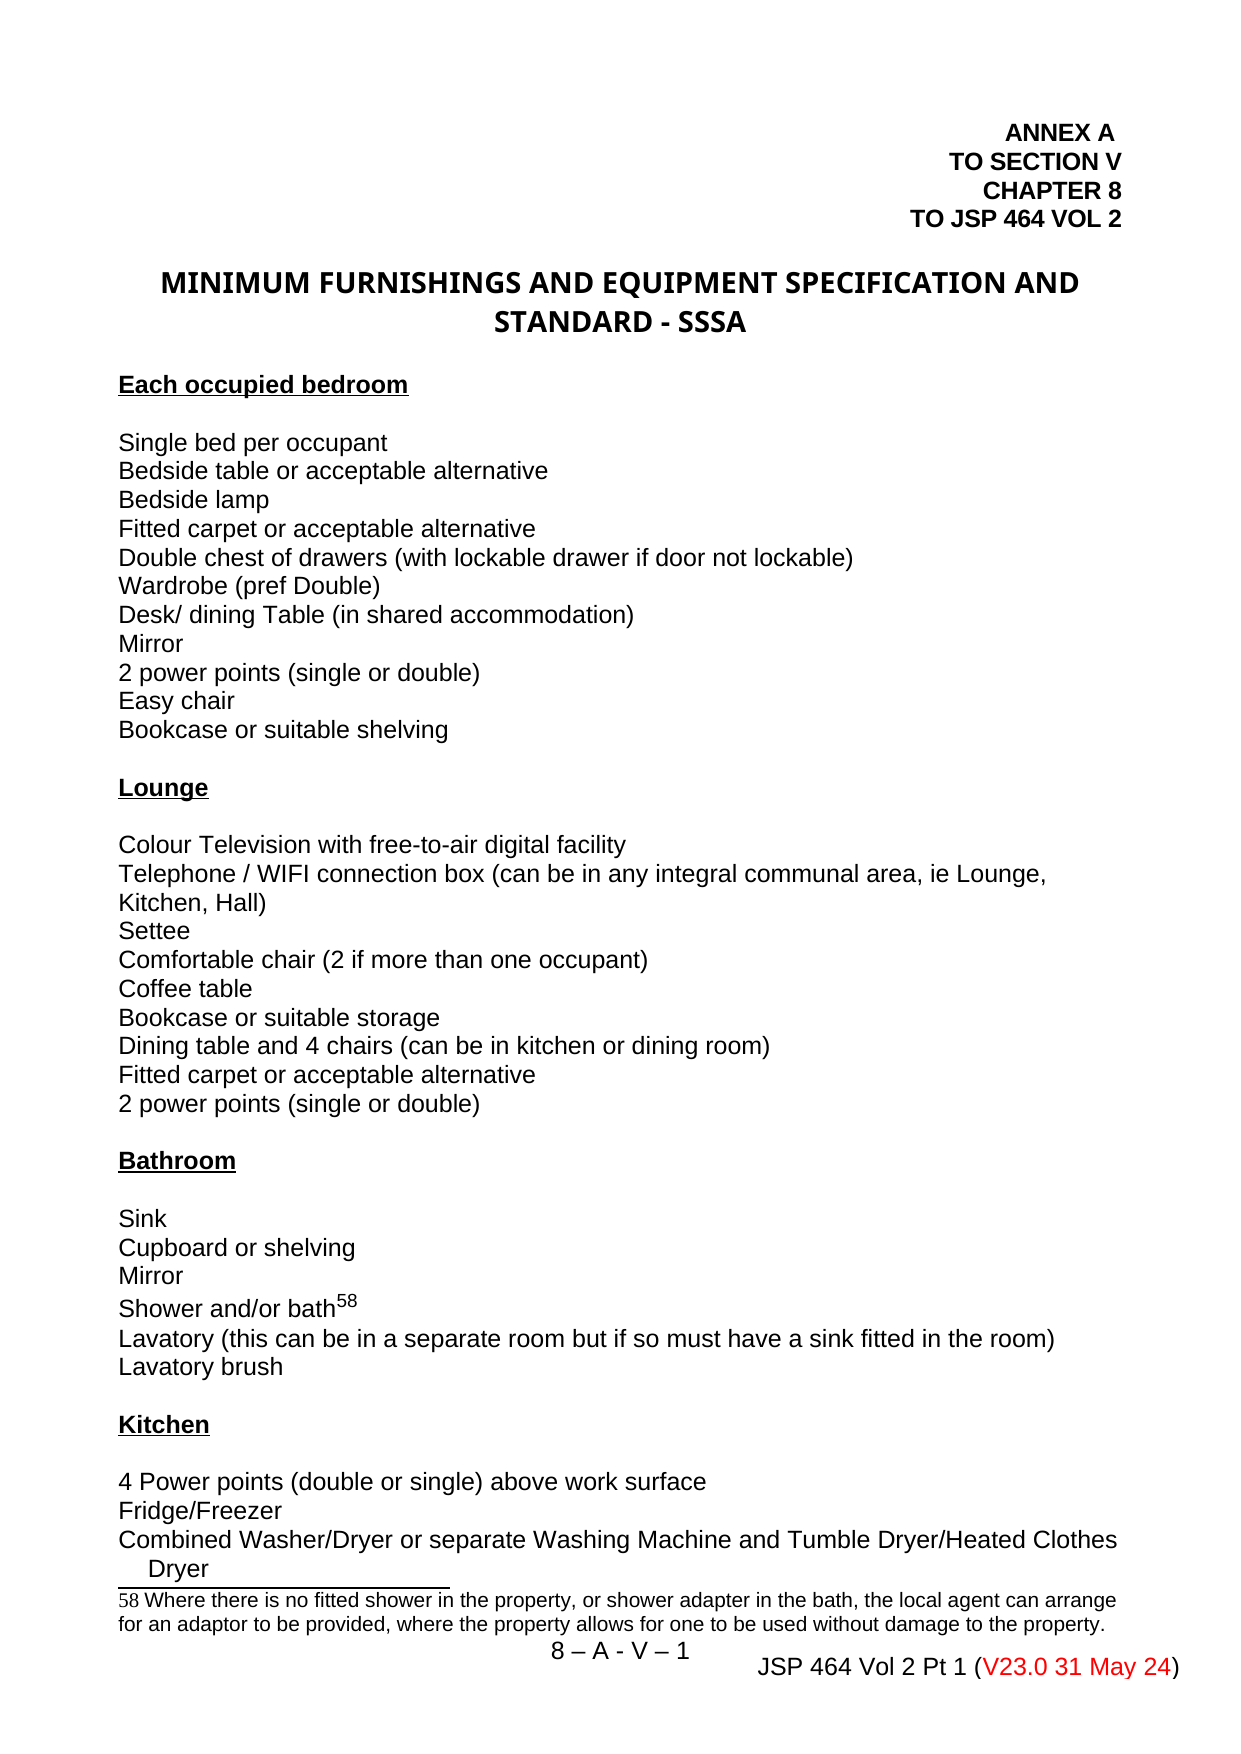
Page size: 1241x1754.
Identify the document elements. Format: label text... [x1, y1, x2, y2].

subtitle TO SECTION V [118, 147, 1122, 176]
text Dining table and 4 chairs (can be in kitchen or dining room) [118, 1031, 1122, 1060]
subtitle Bathroom [118, 1146, 1122, 1175]
text Shower and/or bath [118, 1290, 1122, 1323]
text Wardrobe (pref Double) [118, 571, 1122, 600]
text Where there is no fitted shower in the property, or shower adapter in the bath, the local agent can arrange for an adaptor to be provided, where the property allows for one to be used without damage to the property. [118, 1588, 1122, 1636]
text Fridge/Freezer [118, 1496, 1122, 1525]
text Lavatory brush [118, 1352, 1122, 1381]
text Combined Washer/Dryer or separate Washing Machine and Tumble Dryer/Heated Clothes Dryer [118, 1525, 1122, 1582]
text Settee [118, 916, 1122, 945]
text Bedside table or acceptable alternative [118, 456, 1122, 485]
text 2 power points (single or double) [118, 657, 1122, 686]
text Each occupied bedroom [118, 370, 1122, 399]
text 2 power points (single or double) [118, 1089, 1122, 1117]
text Comfortable chair (2 if more than one occupant) [118, 945, 1122, 974]
text Single bed per occupant [118, 427, 1122, 456]
text Bookcase or suitable shelving [118, 715, 1122, 744]
text Bedside lamp [118, 485, 1122, 514]
text 4 Power points (double or single) above work surface [118, 1467, 1122, 1496]
text Fitted carpet or acceptable alternative [118, 514, 1122, 542]
text Mirror [118, 1261, 1122, 1290]
text Mirror [118, 629, 1122, 657]
text Desk/ dining Table (in shared accommodation) [118, 600, 1122, 629]
subtitle TO JSP 464 VOL 2 [118, 204, 1122, 233]
subtitle Lounge [118, 772, 1122, 801]
text Fitted carpet or acceptable alternative [118, 1060, 1122, 1089]
text Double chest of drawers (with lockable drawer if door not lockable) [118, 542, 1122, 571]
subtitle CHAPTER 8 [118, 176, 1122, 204]
subtitle Kitchen [118, 1410, 1122, 1438]
subtitle ANNEX A [118, 118, 1122, 147]
text Easy chair [118, 686, 1122, 715]
text Coffee table [118, 974, 1122, 1002]
text Cupboard or shelving [118, 1232, 1122, 1261]
subtitle MINIMUM FURNISHINGS AND EQUIPMENT SPECIFICATION AND STANDARD - SSSA [118, 262, 1122, 341]
text Bookcase or suitable storage [118, 1002, 1122, 1031]
text Lavatory (this can be in a separate room but if so must have a sink fitted in the room) [118, 1323, 1122, 1352]
text Telephone / WIFI connection box (can be in any integral communal area, ie Lounge, Kitchen, Hall) [118, 859, 1122, 916]
text Sink [118, 1204, 1122, 1232]
text Colour Television with free-to-air digital facility [118, 830, 1122, 859]
